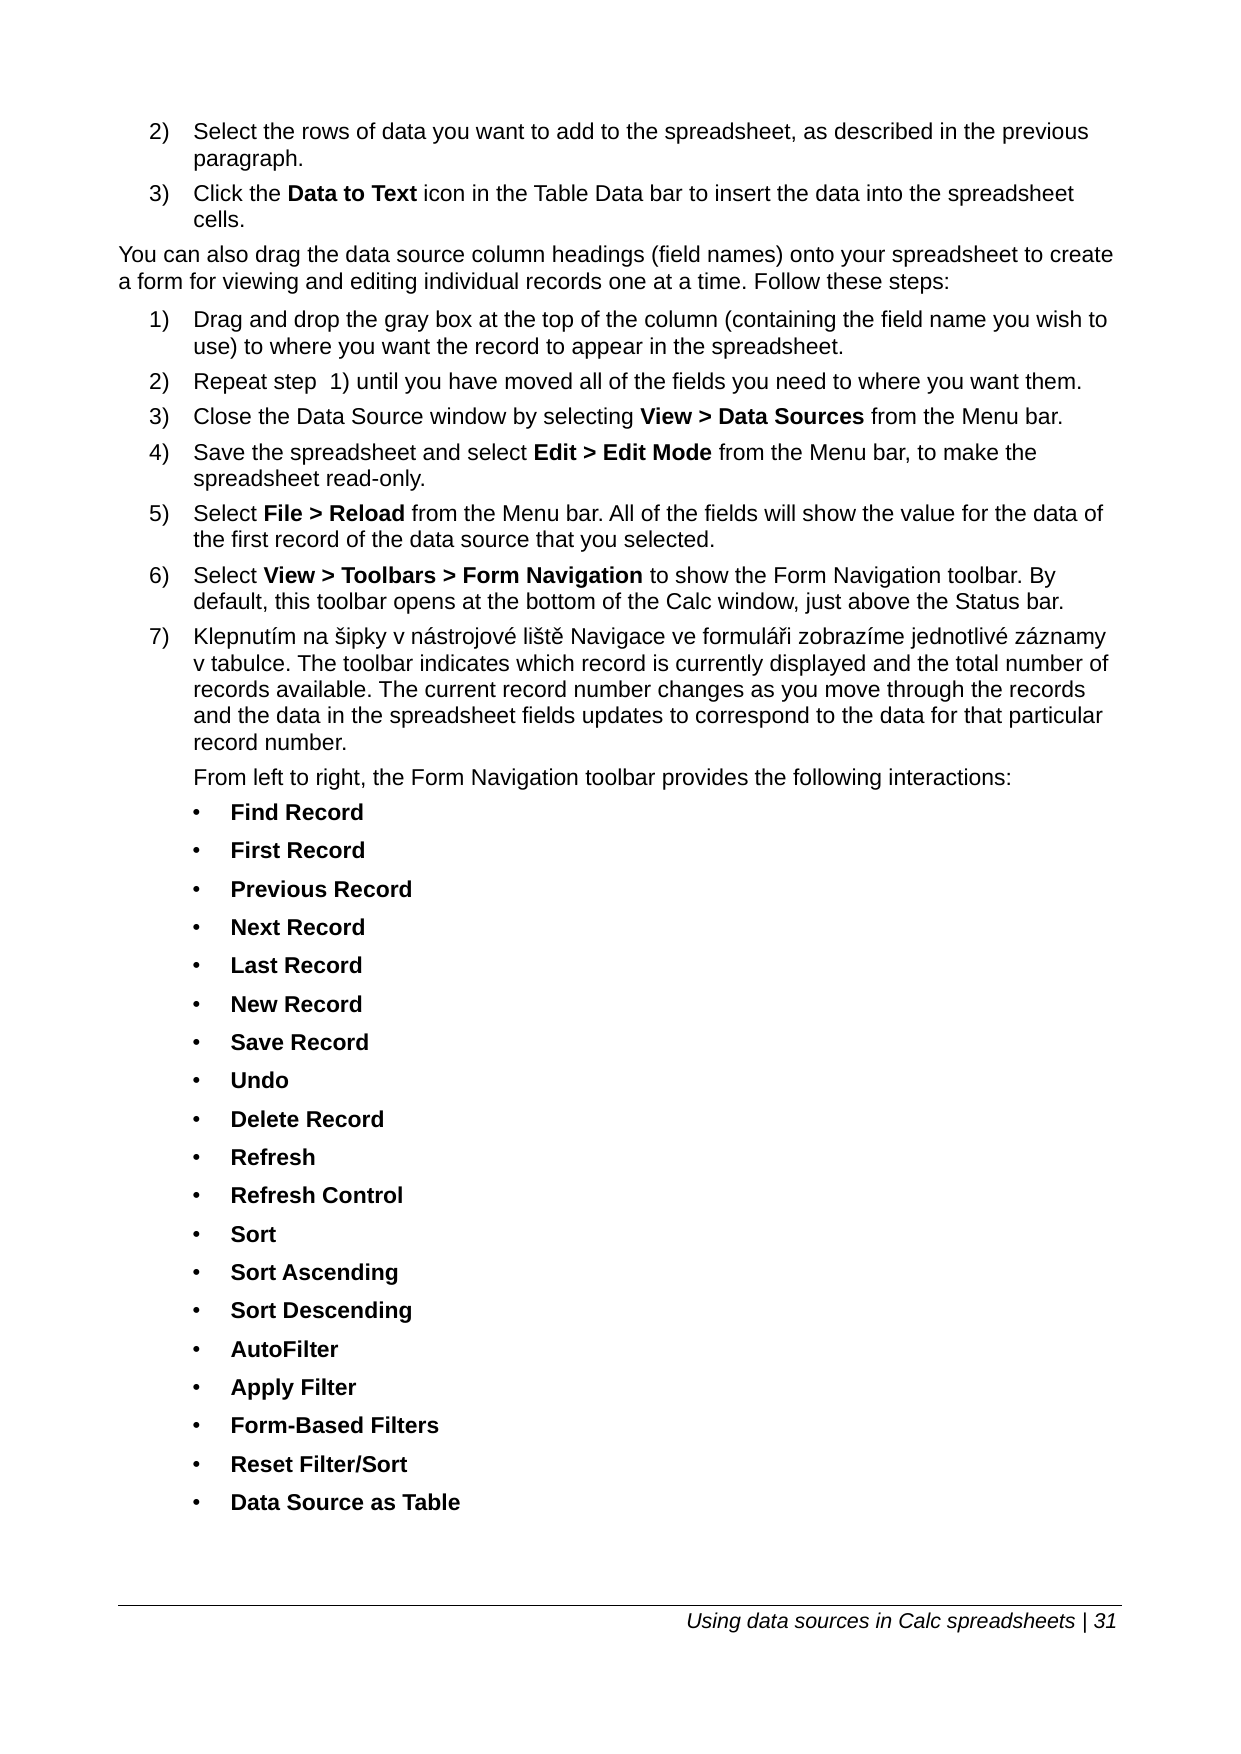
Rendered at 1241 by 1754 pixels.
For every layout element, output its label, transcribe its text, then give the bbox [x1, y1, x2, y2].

list Reset Filter/Sort [192, 1451, 1122, 1477]
list Select the rows of data you want to add to the spreadsheet, as described in the previous paragraph. [169, 118, 1122, 171]
list Data Source as Table [192, 1489, 1122, 1515]
list Refresh Control [192, 1182, 1122, 1209]
list Undo [192, 1067, 1122, 1094]
list Find Record [192, 799, 1122, 825]
list Next Record [192, 914, 1122, 940]
list New Record [192, 991, 1122, 1017]
list Drag and drop the gray box at the top of the column (containing the field name you wish to use) to where you want the record to appear in the spreadsheet. [169, 306, 1122, 359]
list Select View > Toolbars > Form Navigation to show the Form Navigation toolbar. By default, this toolbar opens at the bottom of the Calc window, just above the Status bar. [169, 562, 1122, 614]
list Sort Descending [192, 1297, 1122, 1324]
list AutoFilter [192, 1336, 1122, 1362]
list Close the Data Source window by selecting View > Data Sources from the Menu bar. [169, 403, 1122, 429]
list Click the Data to Text icon in the Table Data bar to insert the data into the spreadsheet cells. [169, 180, 1122, 232]
list Repeat step 1 until you have moved all of the fields you need to where you want them. [169, 368, 1122, 394]
list Save Record [192, 1029, 1122, 1055]
list Select File > Reload from the Menu bar. All of the fields will show the value for the data of the first record of the data source that you selected. [169, 500, 1122, 553]
list Save the spreadsheet and select Edit > Edit Mode from the Menu bar, to make the spreadsheet read-only. [169, 438, 1122, 491]
list Last Record [192, 952, 1122, 979]
list Form-Based Filters [192, 1412, 1122, 1439]
list Apply Filter [192, 1374, 1122, 1400]
list Sort Ascending [192, 1259, 1122, 1285]
list From left to right, the Form Navigation toolbar provides the following interactions: [169, 764, 1122, 790]
list Sort [192, 1221, 1122, 1247]
list Delete Record [192, 1106, 1122, 1132]
text You can also drag the data source column headings (field names) onto your spreadsheet to create a form for viewing and editing individual records one at a time. Follow these steps: [118, 241, 1122, 294]
list Klepnutím na šipky v nástrojové liště Navigace ve formuláři zobrazíme jednotlivé záznamy v tabulce. The toolbar indicates which record is currently displayed and the total number of records available. The current record number changes as you move through the records and the data in the spreadsheet fields updates to correspond to the data for that particular record number. [169, 623, 1122, 755]
list Refresh [192, 1144, 1122, 1170]
list Previous Record [192, 876, 1122, 902]
list First Record [192, 837, 1122, 864]
